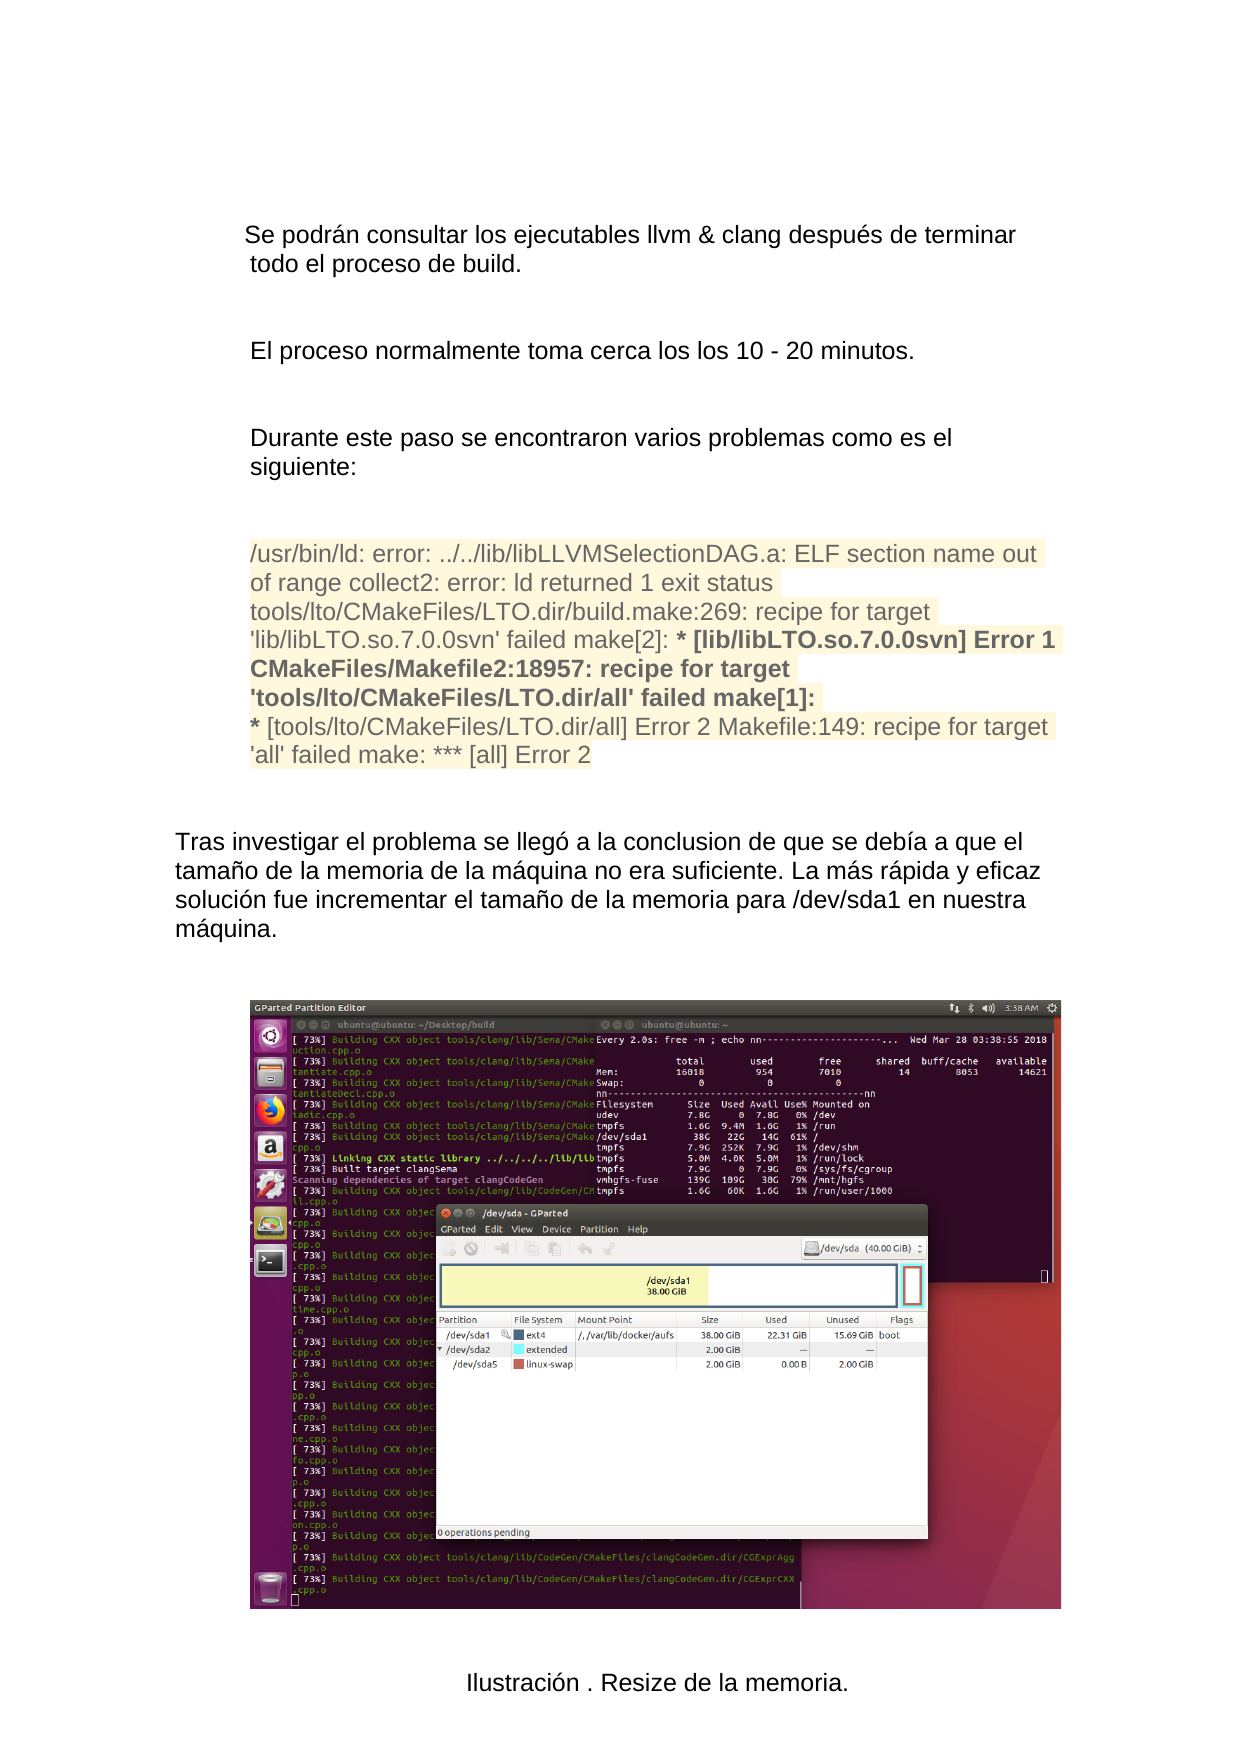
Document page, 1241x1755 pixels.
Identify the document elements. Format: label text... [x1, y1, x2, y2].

text Durante este paso se encontraron varios problemas como es el siguiente: [250, 423, 1065, 481]
text El proceso normalmente toma cerca los los 10 - 20 minutos. [250, 336, 1065, 365]
text Ilustración . Resize de la memoria. [250, 1668, 1065, 1697]
text /usr/bin/ld: error: ../../lib/libLLVMSelectionDAG.a: ELF section name out of range collect2: error: ld returned 1 exit status tools/lto/CMakeFiles/LTO.dir/build.make:269: recipe for target 'lib/libLTO.so.7.0.0svn' failed make[2]: * [lib/libLTO.so.7.0.0svn] Error 1 CMakeFiles/Makefile2:18957: recipe for target 'tools/lto/CMakeFiles/LTO.dir/all' failed make[1]: * [tools/lto/CMakeFiles/LTO.dir/all] Error 2 Makefile:149: recipe for target 'all' failed make: *** [all] Error 2 [250, 539, 1065, 769]
text Se podrán consultar los ejecutables llvm & clang después de terminar todo el proceso de build. [175, 220, 1065, 277]
picture [250, 1000, 1062, 1609]
text Tras investigar el problema se llegó a la conclusion de que se debía a que el tamaño de la memoria de la máquina no era suficiente. La más rápida y eficaz solución fue incrementar el tamaño de la memoria para /dev/sda1 en nuestra máquina. [175, 827, 1065, 942]
